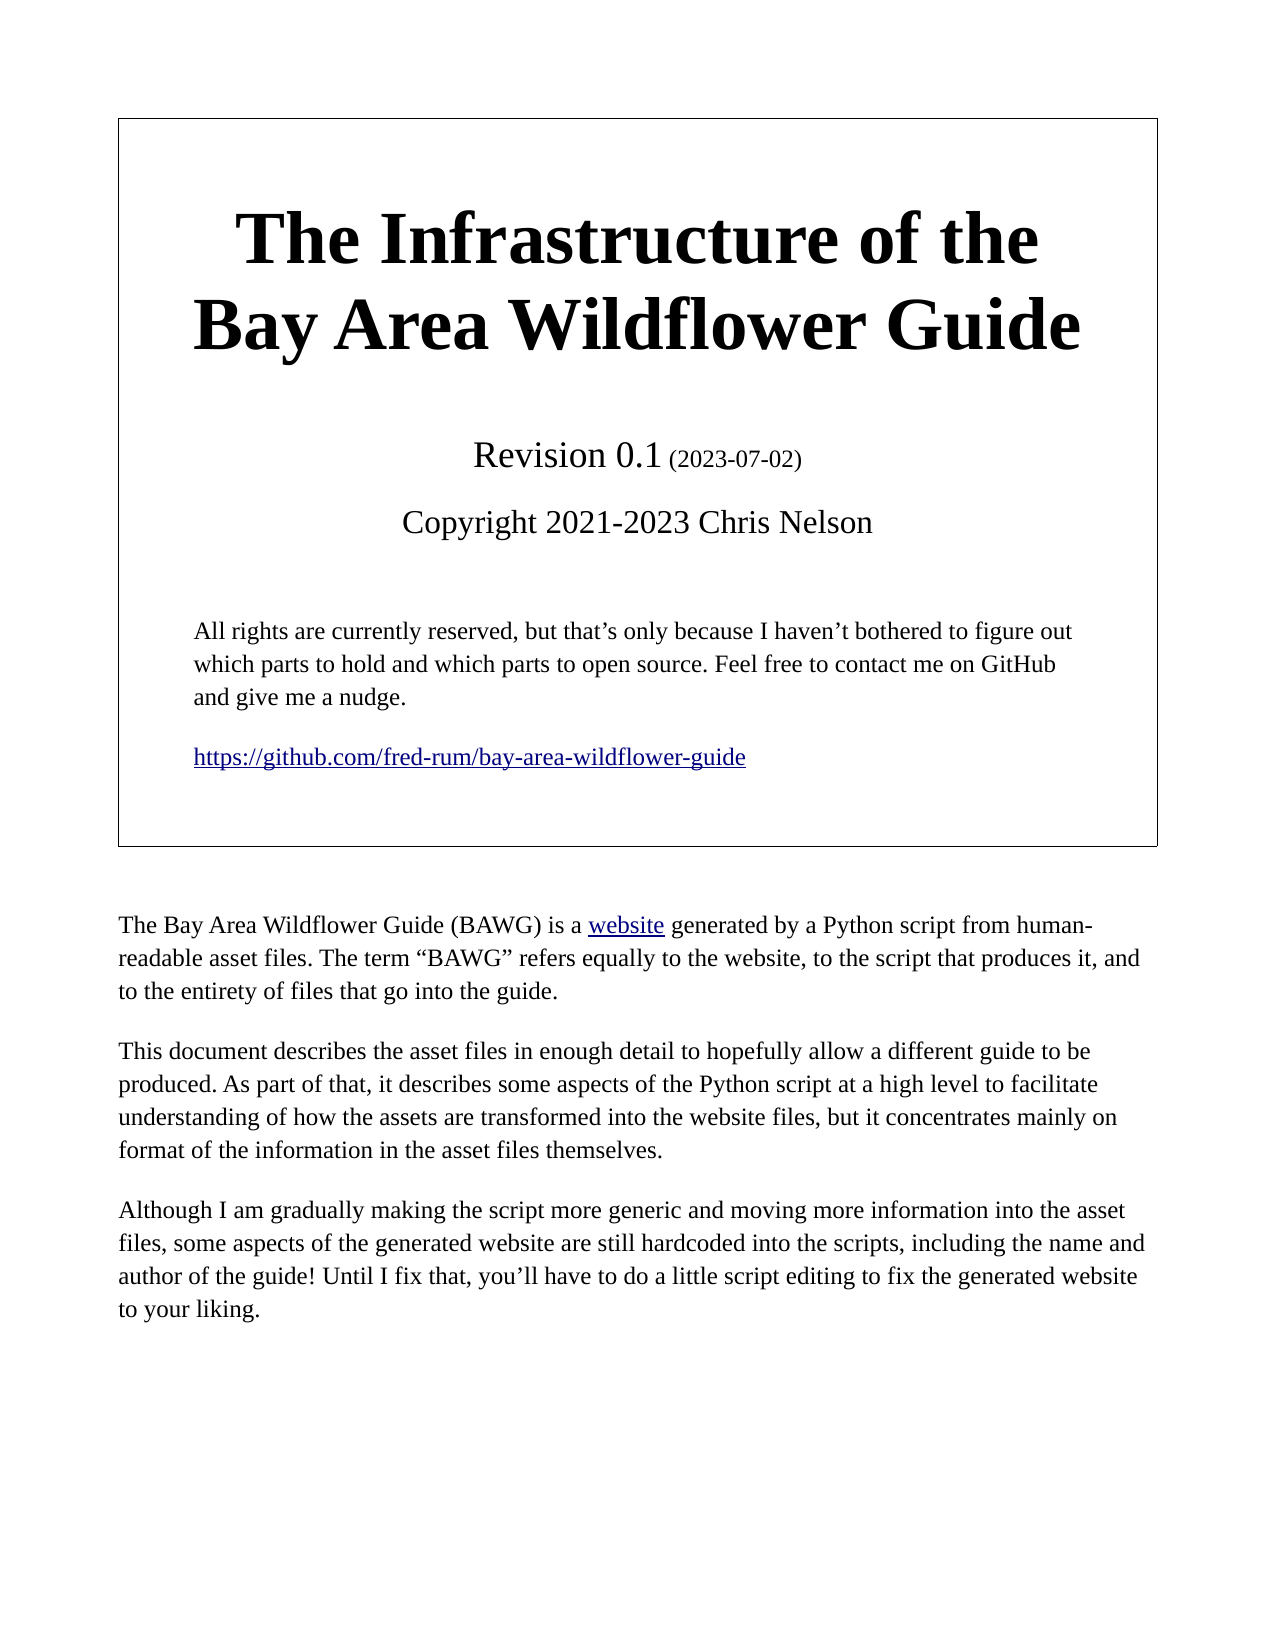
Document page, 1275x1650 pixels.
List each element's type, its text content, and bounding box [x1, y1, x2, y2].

text Copyright 2021-2023 Chris Nelson [193, 503, 1082, 541]
title The Infrastructure of the Bay Area Wildflower Guide [193, 193, 1082, 366]
text This document describes the asset files in enough detail to hopefully allow a different guide to be produced. As part of that, it describes some aspects of the Python script at a high level to facilitate understanding of how the assets are transformed into the website files, but it concentrates mainly on format of the information in the asset files themselves. [118, 1036, 1157, 1164]
text All rights are currently reserved, but that’s only because I haven’t bothered to figure out which parts to hold and which parts to open source. Feel free to contact me on GitHub and give me a nudge. [193, 616, 1082, 711]
text https://github.com/fred-rum/bay-area-wildflower-guide [193, 742, 1082, 771]
text Although I am gradually making the script more generic and moving more information into the asset files, some aspects of the generated website are still hardcoded into the scripts, including the name and author of the guide! Until I fix that, you’ll have to do a little script editing to fix the generated website to your liking. [118, 1195, 1157, 1323]
subtitle Revision 0.1 (2023-07-02) [193, 432, 1082, 475]
text The Bay Area Wildflower Guide (BAWG) is a website generated by a Python script from human-readable asset files. The term “BAWG” refers equally to the website, to the script that produces it, and to the entirety of files that go into the guide. [118, 910, 1157, 1005]
